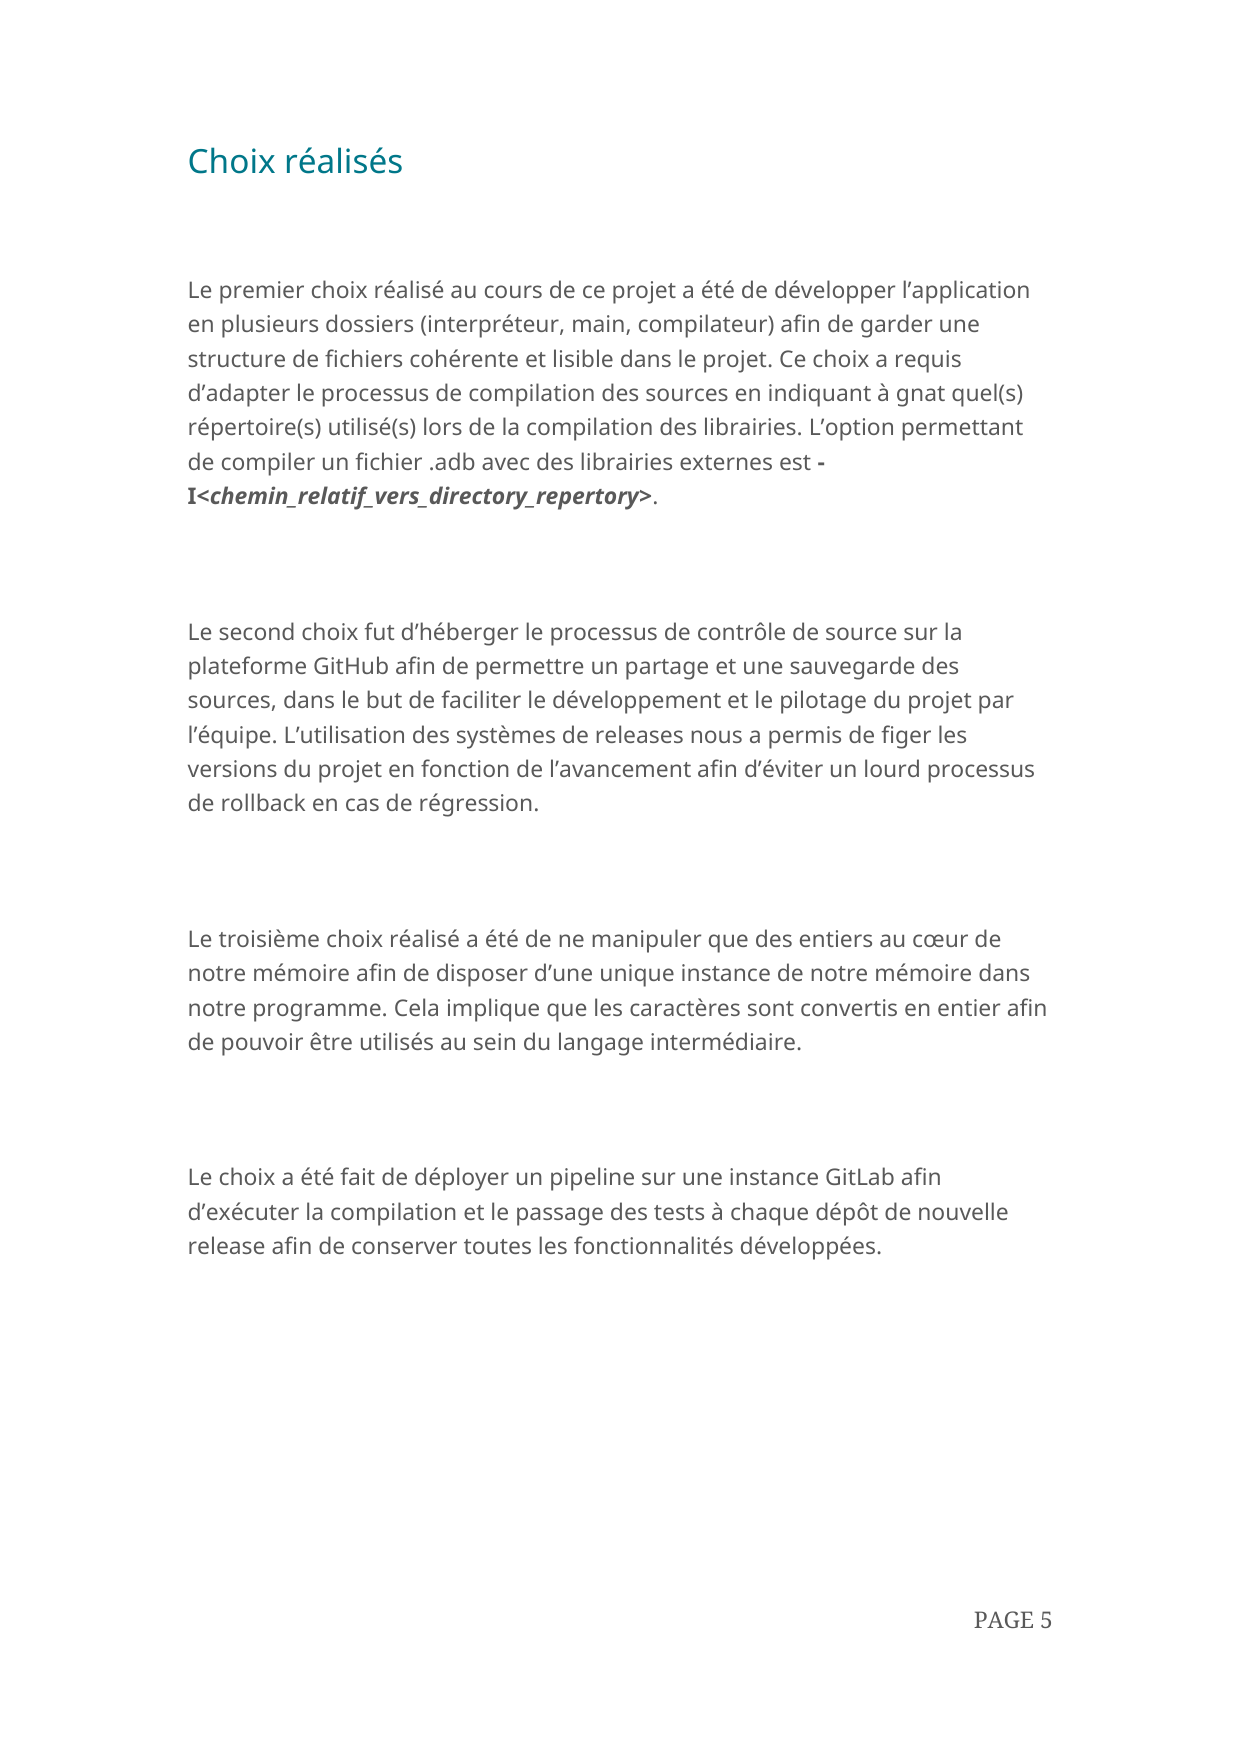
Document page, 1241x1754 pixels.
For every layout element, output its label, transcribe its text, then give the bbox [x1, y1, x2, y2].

text Le second choix fut d’héberger le processus de contrôle de source sur la plateforme GitHub afin de permettre un partage et une sauvegarde des sources, dans le but de faciliter le développement et le pilotage du projet par l’équipe. L’utilisation des systèmes de releases nous a permis de figer les versions du projet en fonction de l’avancement afin d’éviter un lourd processus de rollback en cas de régression. [187, 616, 1053, 819]
text Le premier choix réalisé au cours de ce projet a été de développer l’application en plusieurs dossiers (interpréteur, main, compilateur) afin de garder une structure de fichiers cohérente et lisible dans le projet. Ce choix a requis d’adapter le processus de compilation des sources en indiquant à gnat quel(s) répertoire(s) utilisé(s) lors de la compilation des librairies. L’option permettant de compiler un fichier .adb avec des librairies externes est -I<chemin_relatif_vers_directory_repertory>. [187, 274, 1053, 511]
text Le troisième choix réalisé a été de ne manipuler que des entiers au cœur de notre mémoire afin de disposer d’une unique instance de notre mémoire dans notre programme. Cela implique que les caractères sont convertis en entier afin de pouvoir être utilisés au sein du langage intermédiaire. [187, 923, 1053, 1057]
text Le choix a été fait de déployer un pipeline sur une instance GitLab afin d’exécuter la compilation et le passage des tests à chaque dépôt de nouvelle release afin de conserver toutes les fonctionnalités développées. [187, 1161, 1053, 1261]
subtitle Choix réalisés [187, 137, 1053, 183]
